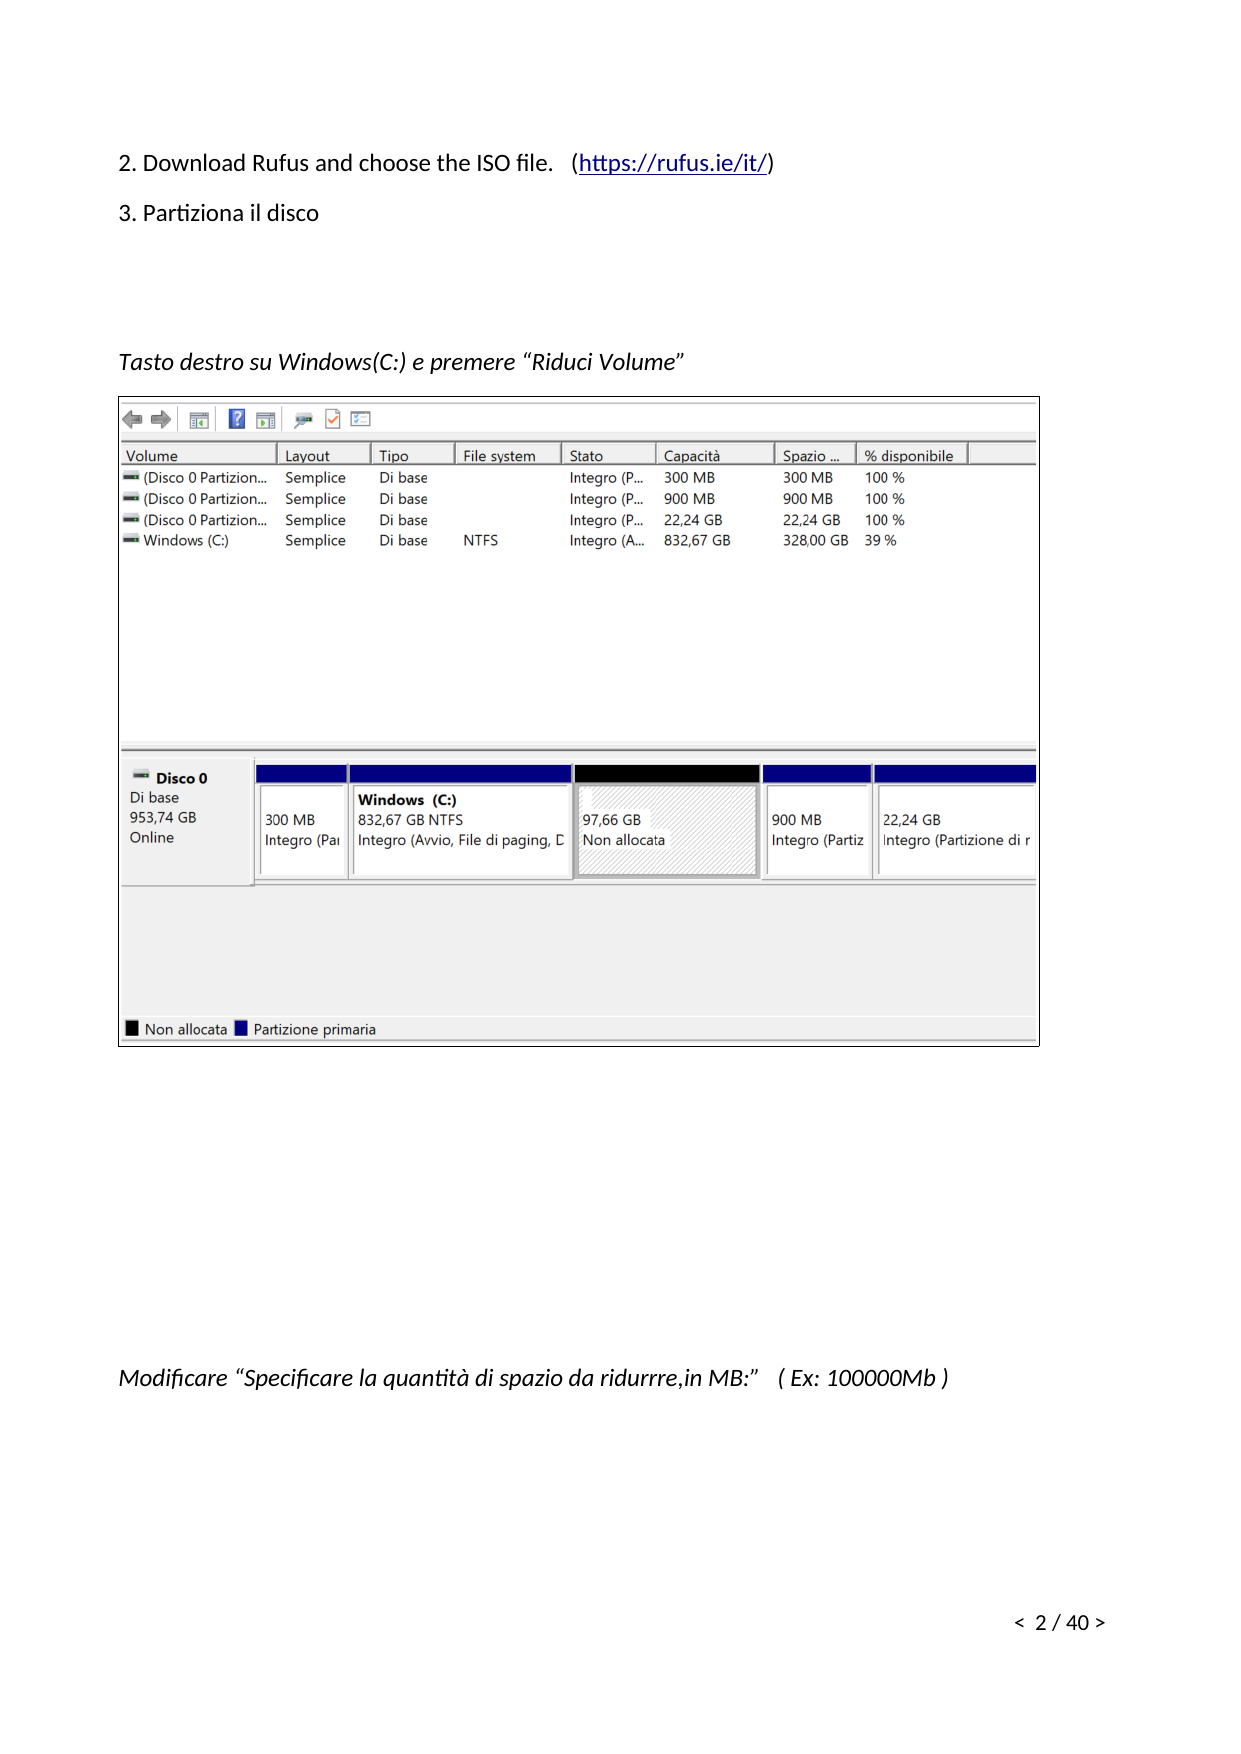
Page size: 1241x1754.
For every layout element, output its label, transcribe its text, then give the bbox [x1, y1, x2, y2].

text Modificare “Specificare la quantità di spazio da ridurrre,in MB:” ( Ex: 100000Mb ) [118, 1362, 1122, 1393]
text 2. Download Rufus and choose the ISO file. (https://rufus.ie/it/) [118, 148, 1122, 178]
picture [121, 398, 1037, 1043]
text Tasto destro su Windows(C:) e premere “Riduci Volume” [118, 346, 1122, 376]
text 3. Partiziona il disco [118, 197, 1122, 228]
